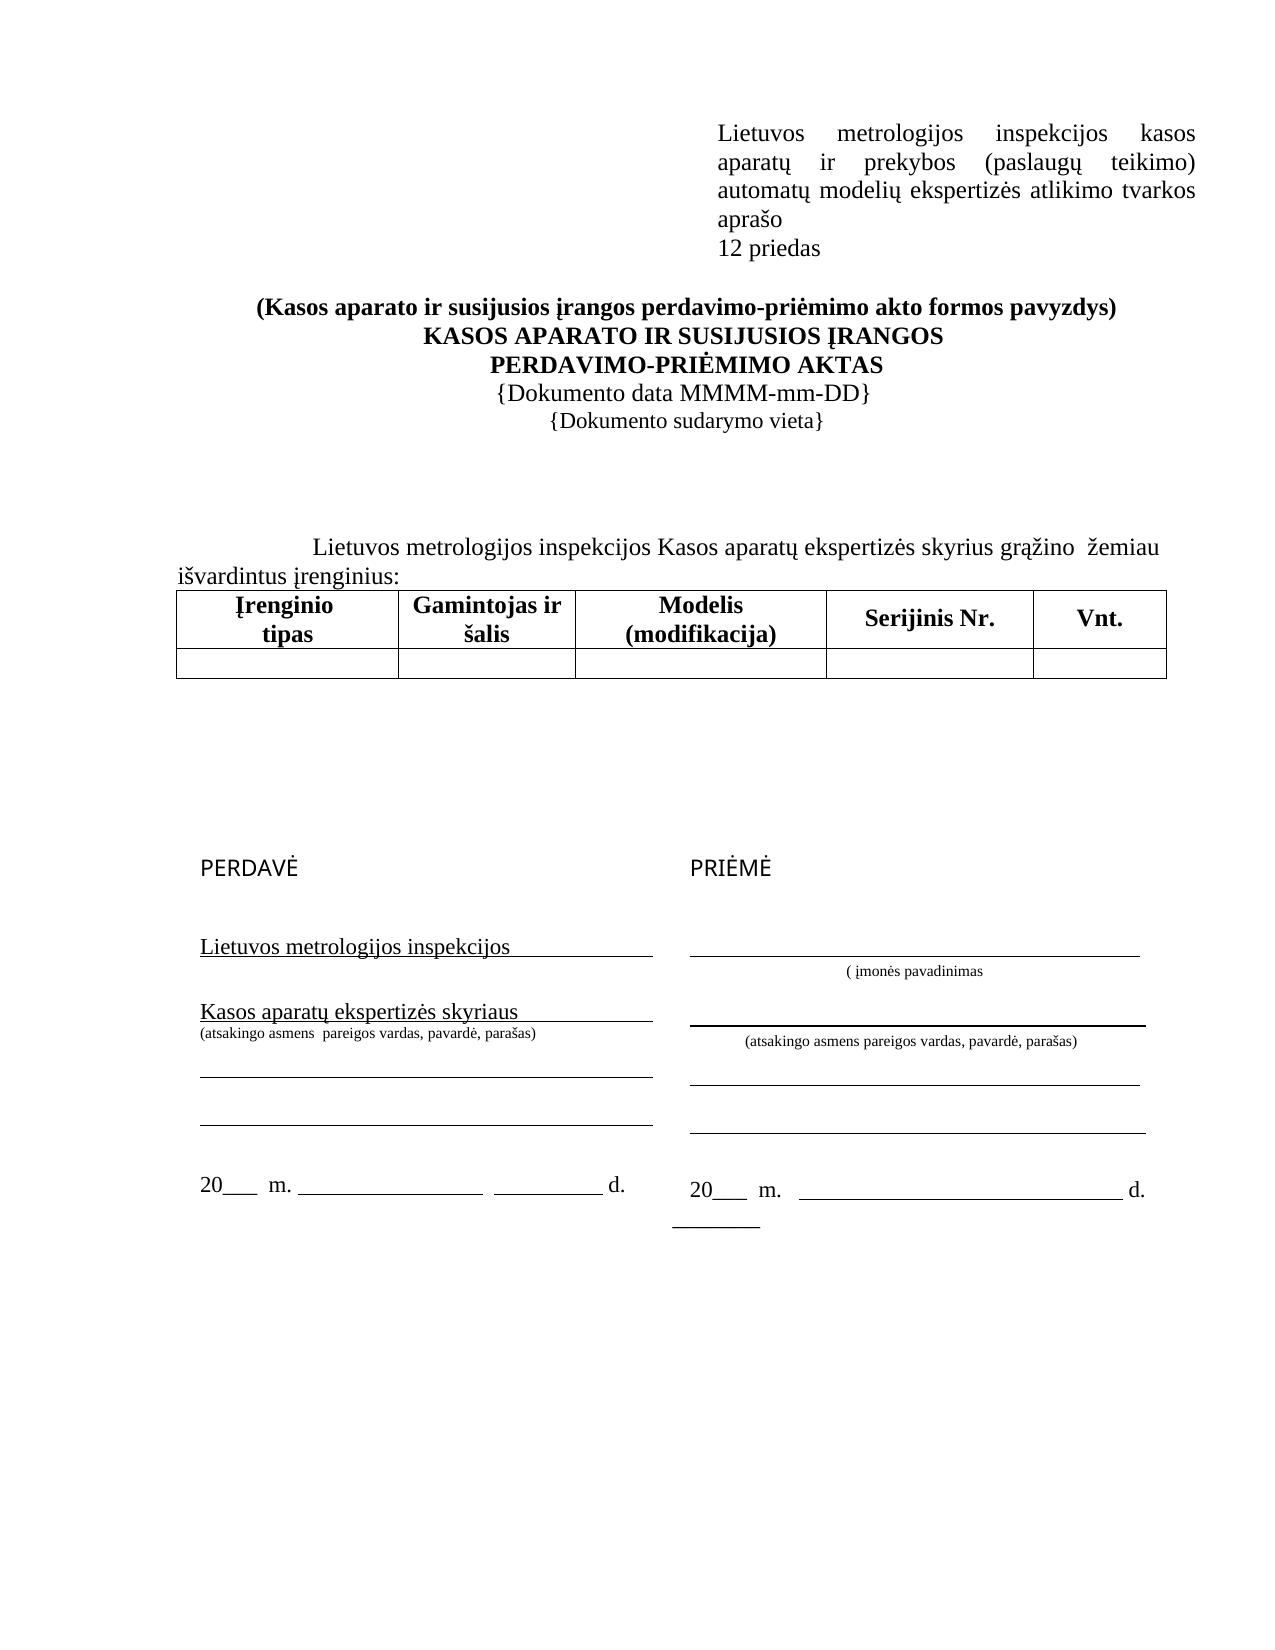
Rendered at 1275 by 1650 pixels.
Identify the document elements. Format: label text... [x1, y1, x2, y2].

text _______ [177, 1202, 1196, 1231]
table_header Modelis (modifikacija) [576, 591, 826, 648]
table_header Gamintojas ir šalis [399, 591, 575, 648]
table_header Įrenginio tipas [177, 591, 398, 648]
table_cell [399, 649, 575, 678]
text PERDAVIMO-PRIĖMIMO AKTAS [177, 350, 1196, 378]
text {Dokumento data MMMM-mm-DD} [177, 378, 1196, 407]
text KASOS APARATO IR SUSIJUSIOS ĮRANGOS [177, 321, 1196, 350]
text (Kasos aparato ir susijusios įrangos perdavimo-priėmimo akto formos pavyzdys) [177, 292, 1196, 321]
text {Dokumento sudarymo vieta} [177, 407, 1196, 434]
text Lietuvos metrologijos inspekcijos kasos aparatų ir prekybos (paslaugų teikimo) automatų modelių ekspertizės atlikimo tvarkos aprašo [717, 118, 1196, 233]
table_header [177, 851, 678, 1202]
table_cell [1034, 649, 1166, 678]
table_cell [177, 649, 398, 678]
table_header Vnt. [1034, 591, 1166, 648]
table_header Priėmė ( įmonės pavadinimas (atsakingo asmens pareigos vardas, pavardė, parašas) 20___ m. d. [678, 851, 1181, 1202]
text 12 priedas [717, 233, 1196, 262]
text Lietuvos metrologijos inspekcijos Kasos aparatų ekspertizės skyrius grąžino žemiau išvardintus įrenginius: [177, 532, 1196, 589]
table_header PERDAVĖ Lietuvos metrologijos inspekcijos Kasos aparatų ekspertizės skyriaus (atsakingo asmens pareigos vardas, pavardė, parašas) 20___ m. d. [189, 851, 664, 1198]
table_cell [576, 649, 826, 678]
table_header Serijinis Nr. [827, 591, 1033, 648]
table_cell [827, 649, 1033, 678]
